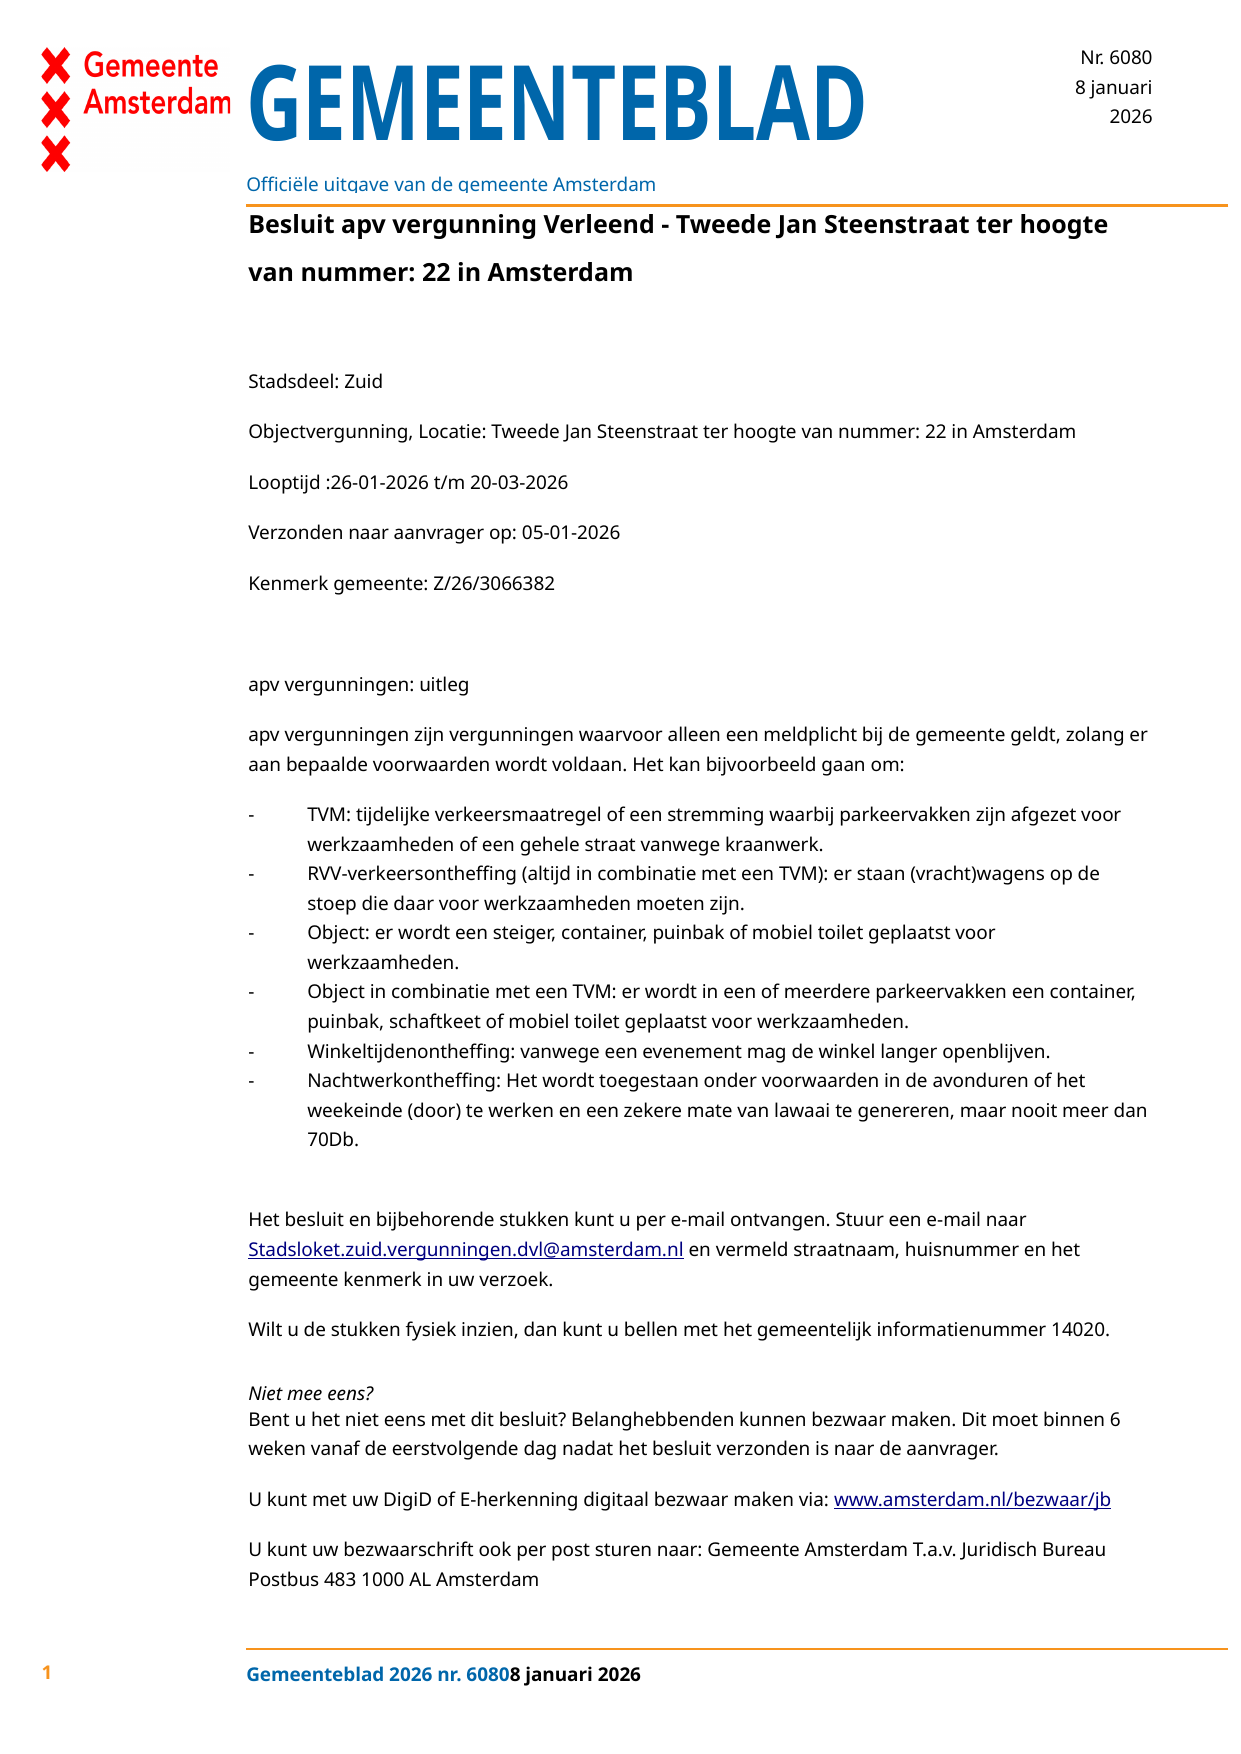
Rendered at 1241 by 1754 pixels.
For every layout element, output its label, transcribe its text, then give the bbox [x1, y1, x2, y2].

text apv vergunningen zijn vergunningen waarvoor alleen een meldplicht bij de gemeente geldt, zolang er aan bepaalde voorwaarden wordt voldaan. Het kan bijvoorbeeld gaan om: [248, 721, 1152, 777]
list TVM: tijdelijke verkeersmaatregel of een stremming waarbij parkeervakken zijn afgezet voor werkzaamheden of een gehele straat vanwege kraanwerk. [248, 801, 1152, 857]
text Niet mee eens? [248, 1380, 1152, 1406]
text apv vergunningen: uitleg [248, 671, 1152, 697]
text Het besluit en bijbehorende stukken kunt u per e-mail ontvangen. Stuur een e-mail naar Stadsloket.zuid.vergunningen.dvl@amsterdam.nl en vermeld straatnaam, huisnummer en het gemeente kenmerk in uw verzoek. [248, 1207, 1152, 1292]
text Stadsdeel: Zuid [248, 368, 1152, 394]
text Verzonden naar aanvrager op: 05-01-2026 [248, 519, 1152, 545]
text U kunt uw bezwaarschrift ook per post sturen naar: Gemeente Amsterdam T.a.v. Juridisch Bureau Postbus 483 1000 AL Amsterdam [248, 1536, 1152, 1592]
text Objectvergunning, Locatie: Tweede Jan Steenstraat ter hoogte van nummer: 22 in Amsterdam [248, 419, 1152, 444]
picture [41, 47, 231, 172]
list Winkeltijdenontheffing: vanwege een evenement mag de winkel langer openblijven. [248, 1038, 1152, 1064]
text U kunt met uw DigiD of E-herkenning digitaal bezwaar maken via: www.amsterdam.nl/bezwaar/jb [248, 1486, 1152, 1512]
text Besluit apv vergunning Verleend - Tweede Jan Steenstraat ter hoogte van nummer: 22 in Amsterdam [248, 207, 1152, 288]
list Object in combinatie met een TVM: er wordt in een of meerdere parkeervakken een container, puinbak, schaftkeet of mobiel toilet geplaatst voor werkzaamheden. [248, 979, 1152, 1034]
list Nachtwerkontheffing: Het wordt toegestaan onder voorwaarden in de avonduren of het weekeinde (door) te werken en een zekere mate van lawaai te genereren, maar nooit meer dan 70Db. [248, 1067, 1152, 1152]
list Object: er wordt een steiger, container, puinbak of mobiel toilet geplaatst voor werkzaamheden. [248, 919, 1152, 975]
text Wilt u de stukken fysiek inzien, dan kunt u bellen met het gemeentelijk informatienummer 14020. [248, 1316, 1152, 1342]
text Bent u het niet eens met dit besluit? Belanghebbenden kunnen bezwaar maken. Dit moet binnen 6 weken vanaf de eerstvolgende dag nadat het besluit verzonden is naar de aanvrager. [248, 1406, 1152, 1461]
text Kenmerk gemeente: Z/26/3066382 [248, 570, 1152, 596]
text Looptijd :26-01-2026 t/m 20-03-2026 [248, 469, 1152, 495]
list RVV-verkeersontheffing (altijd in combinatie met een TVM): er staan (vracht)wagens op de stoep die daar voor werkzaamheden moeten zijn. [248, 860, 1152, 916]
